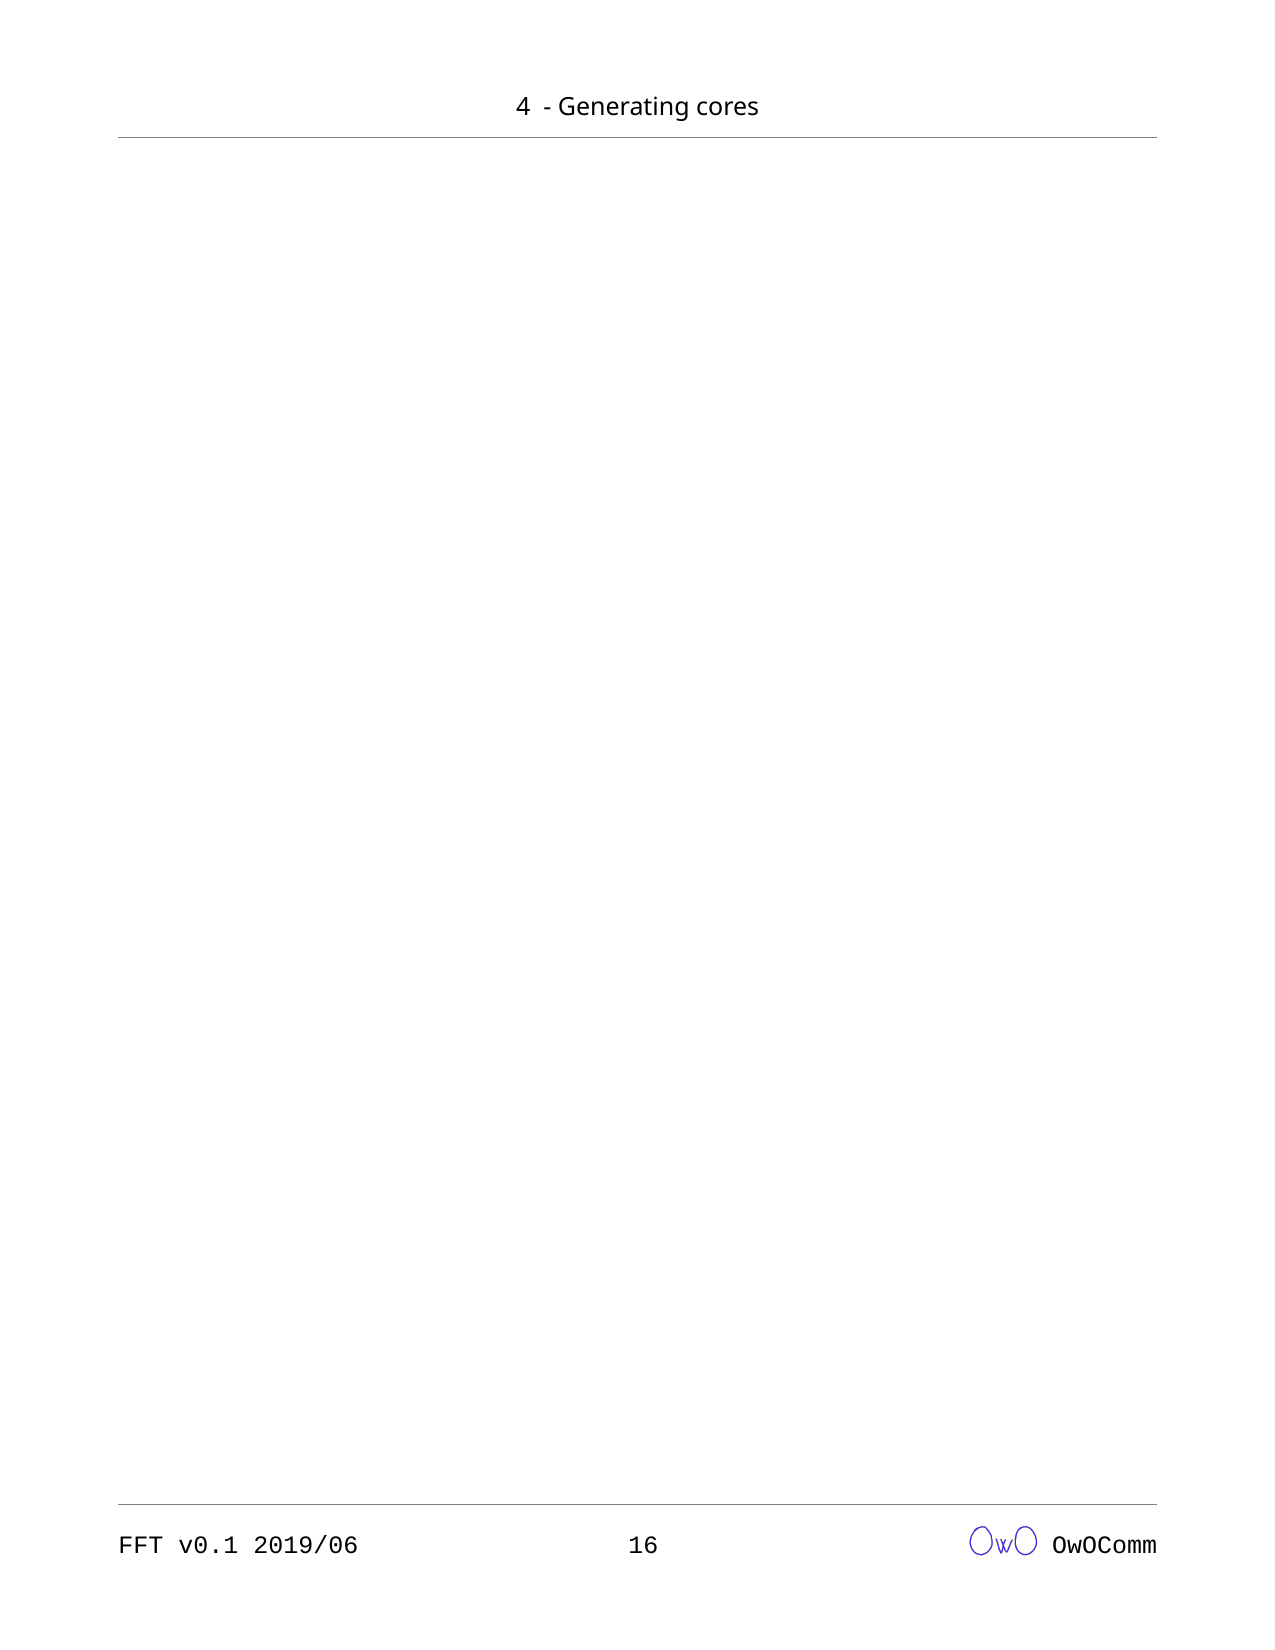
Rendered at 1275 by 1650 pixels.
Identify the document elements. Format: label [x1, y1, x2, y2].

picture [960, 1512, 1049, 1566]
